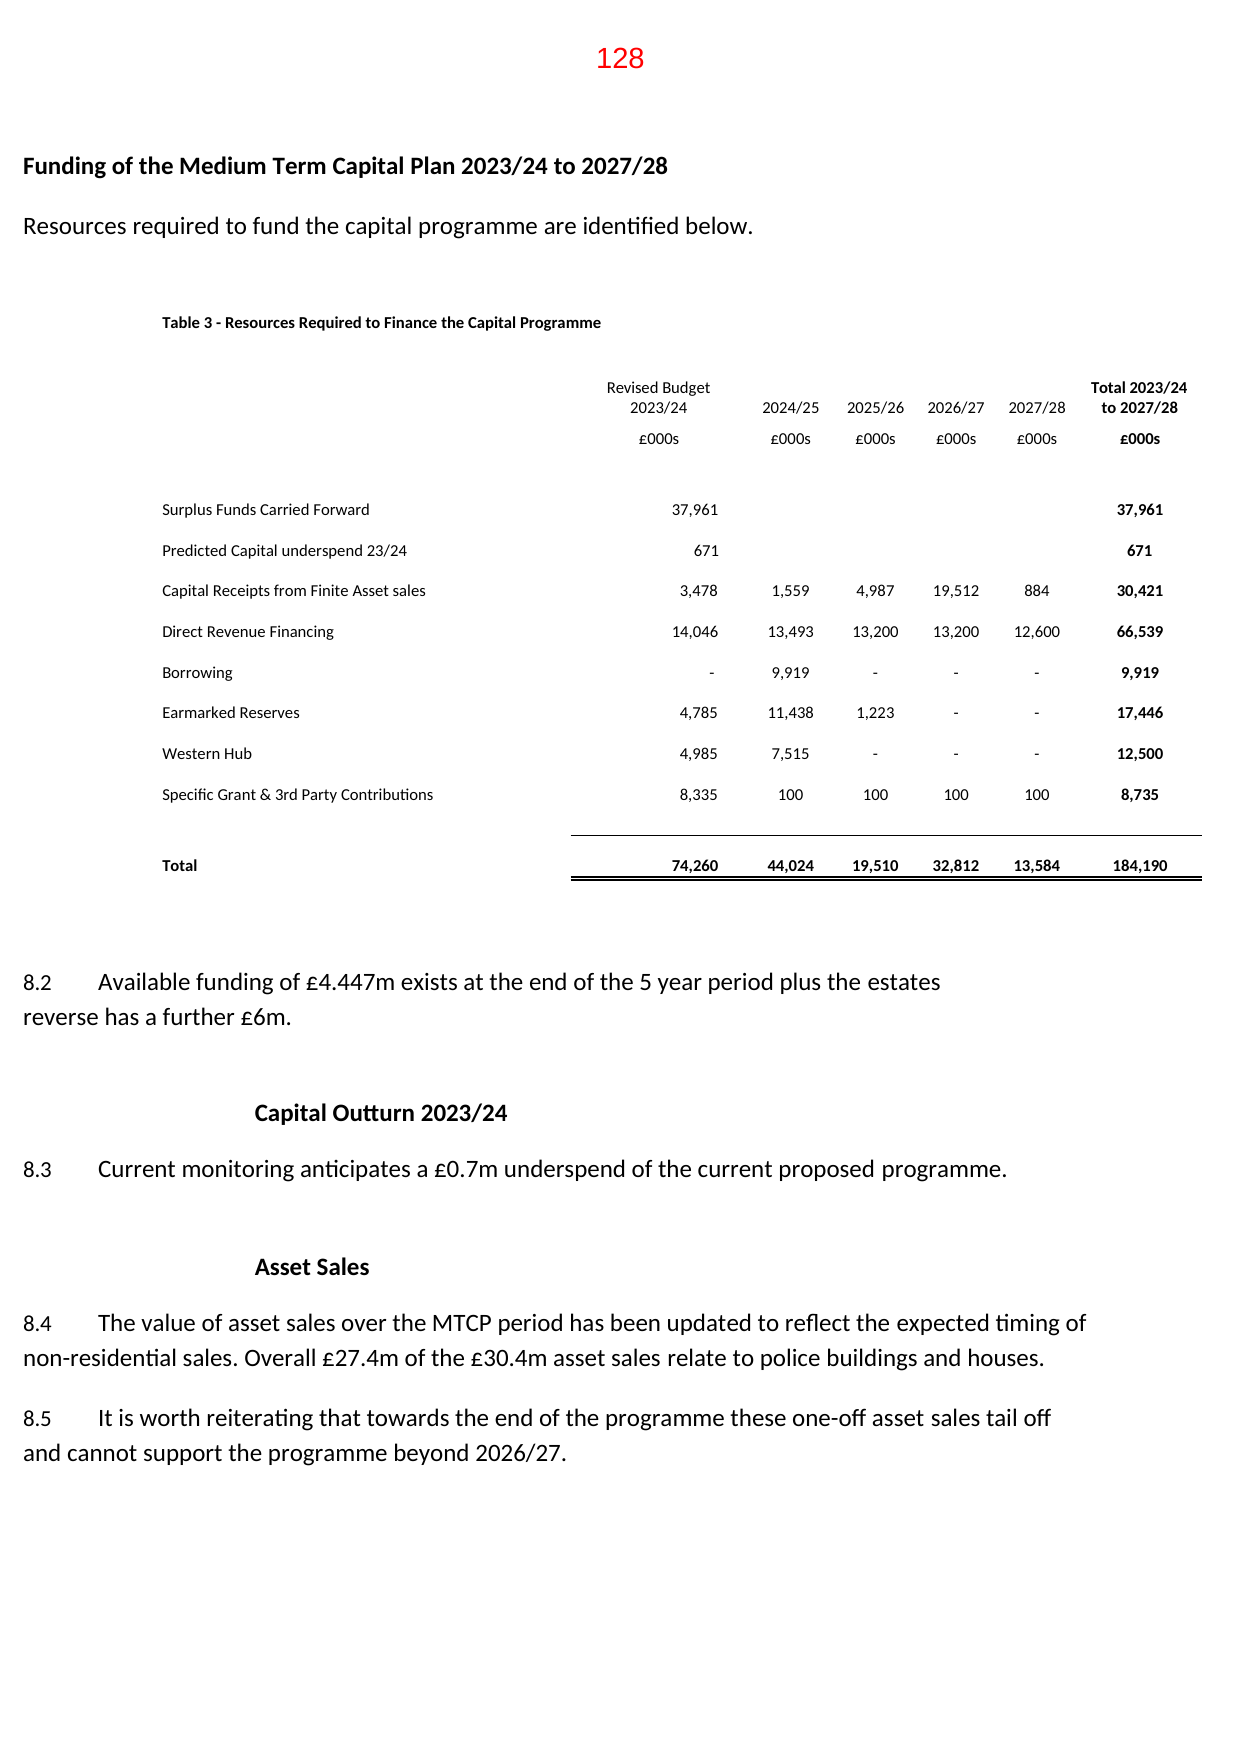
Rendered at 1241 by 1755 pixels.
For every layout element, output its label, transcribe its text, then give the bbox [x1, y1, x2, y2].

table_cell 44,024 [740, 836, 833, 876]
table_cell 37,961 [1078, 476, 1202, 531]
list Current monitoring anticipates a £0.7m underspend of the current proposed programme. [23, 1153, 1033, 1183]
table_cell 884 [996, 572, 1078, 613]
table_cell £000s [1078, 425, 1202, 476]
table_cell 4,985 [571, 735, 740, 775]
list It is worth reiterating that towards the end of the programme these one-off asset sales tail off and cannot support the programme beyond 2026/27. [23, 1402, 1083, 1467]
table_cell 66,539 [1078, 613, 1202, 653]
table_cell Capital Receipts from Finite Asset sales [157, 572, 571, 613]
table_cell 30,421 [1078, 572, 1202, 613]
table_cell Total 2023/24 to 2027/28 [1078, 356, 1202, 424]
table_cell - [916, 694, 996, 735]
table_cell 671 [571, 531, 740, 572]
subtitle Asset Sales [254, 1251, 1230, 1282]
table_cell - [833, 654, 916, 694]
table_cell 7,515 [740, 735, 833, 775]
table_cell 14,046 [571, 613, 740, 653]
table_cell Revised Budget 2023/24 [571, 356, 740, 424]
table_cell 100 [916, 775, 996, 835]
table_cell Earmarked Reserves [157, 694, 571, 735]
table_cell 9,919 [1078, 654, 1202, 694]
table_cell 19,512 [916, 572, 996, 613]
table_cell 2025/26 [833, 356, 916, 424]
list Available funding of £4.447m exists at the end of the 5 year period plus the estates reverse has a further £6m. [23, 966, 1019, 1032]
table_cell 19,510 [833, 836, 916, 876]
table_cell 8,735 [1078, 775, 1202, 835]
subtitle Funding of the Medium Term Capital Plan 2023/24 to 2027/28 [0, 150, 1230, 181]
table_cell 100 [996, 775, 1078, 835]
table_cell [157, 356, 571, 424]
table_cell 1,559 [740, 572, 833, 613]
table_cell [157, 425, 571, 476]
table_cell 2027/28 [996, 356, 1078, 424]
table_cell 17,446 [1078, 694, 1202, 735]
table_cell [996, 476, 1078, 531]
table_cell 11,438 [740, 694, 833, 735]
table_cell 32,812 [916, 836, 996, 876]
table_cell 100 [740, 775, 833, 835]
table_cell 4,987 [833, 572, 916, 613]
table_cell 13,584 [996, 836, 1078, 876]
table_cell £000s [996, 425, 1078, 476]
table_cell £000s [833, 425, 916, 476]
table_cell 2024/25 [740, 356, 833, 424]
table_cell 8,335 [571, 775, 740, 835]
table_cell 1,223 [833, 694, 916, 735]
table_cell 9,919 [740, 654, 833, 694]
table_cell Specific Grant & 3rd Party Contributions [157, 775, 571, 835]
table_cell 3,478 [571, 572, 740, 613]
table_cell 37,961 [571, 476, 740, 531]
table_cell [916, 476, 996, 531]
table_cell Surplus Funds Carried Forward [157, 476, 571, 531]
table_cell Predicted Capital underspend 23/24 [157, 531, 571, 572]
table_cell 74,260 [571, 836, 740, 876]
table_cell [740, 531, 833, 572]
subtitle Capital Outturn 2023/24 [254, 1097, 1230, 1128]
table_cell Total [157, 835, 571, 876]
table_cell - [916, 735, 996, 775]
table_cell 13,200 [833, 613, 916, 653]
list Resources required to fund the capital programme are identified below. [0, 210, 1230, 241]
table_cell Western Hub [157, 735, 571, 775]
table_cell 4,785 [571, 694, 740, 735]
table_cell Borrowing [157, 654, 571, 694]
table_cell - [996, 735, 1078, 775]
table_header Table 3 - Resources Required to Finance the Capital Programme [157, 315, 1202, 356]
table_cell [833, 531, 916, 572]
table_cell - [833, 735, 916, 775]
table_cell £000s [740, 425, 833, 476]
table_cell - [996, 694, 1078, 735]
table_cell [996, 531, 1078, 572]
table_cell 100 [833, 775, 916, 835]
table_cell 12,500 [1078, 735, 1202, 775]
table_cell Direct Revenue Financing [157, 613, 571, 653]
table_cell - [916, 654, 996, 694]
table_cell 12,600 [996, 613, 1078, 653]
table_cell 2026/27 [916, 356, 996, 424]
list The value of asset sales over the MTCP period has been updated to reflect the expected timing of non-residential sales. Overall £27.4m of the £30.4m asset sales relate to police buildings and houses. [23, 1307, 1090, 1372]
table_cell £000s [571, 425, 740, 476]
table_cell - [996, 654, 1078, 694]
table_cell [833, 476, 916, 531]
table_cell 13,493 [740, 613, 833, 653]
table_cell 13,200 [916, 613, 996, 653]
table_cell - [571, 654, 740, 694]
table_cell [916, 531, 996, 572]
table_cell 671 [1078, 531, 1202, 572]
table_cell 184,190 [1078, 836, 1202, 876]
table_cell £000s [916, 425, 996, 476]
table_cell [740, 476, 833, 531]
